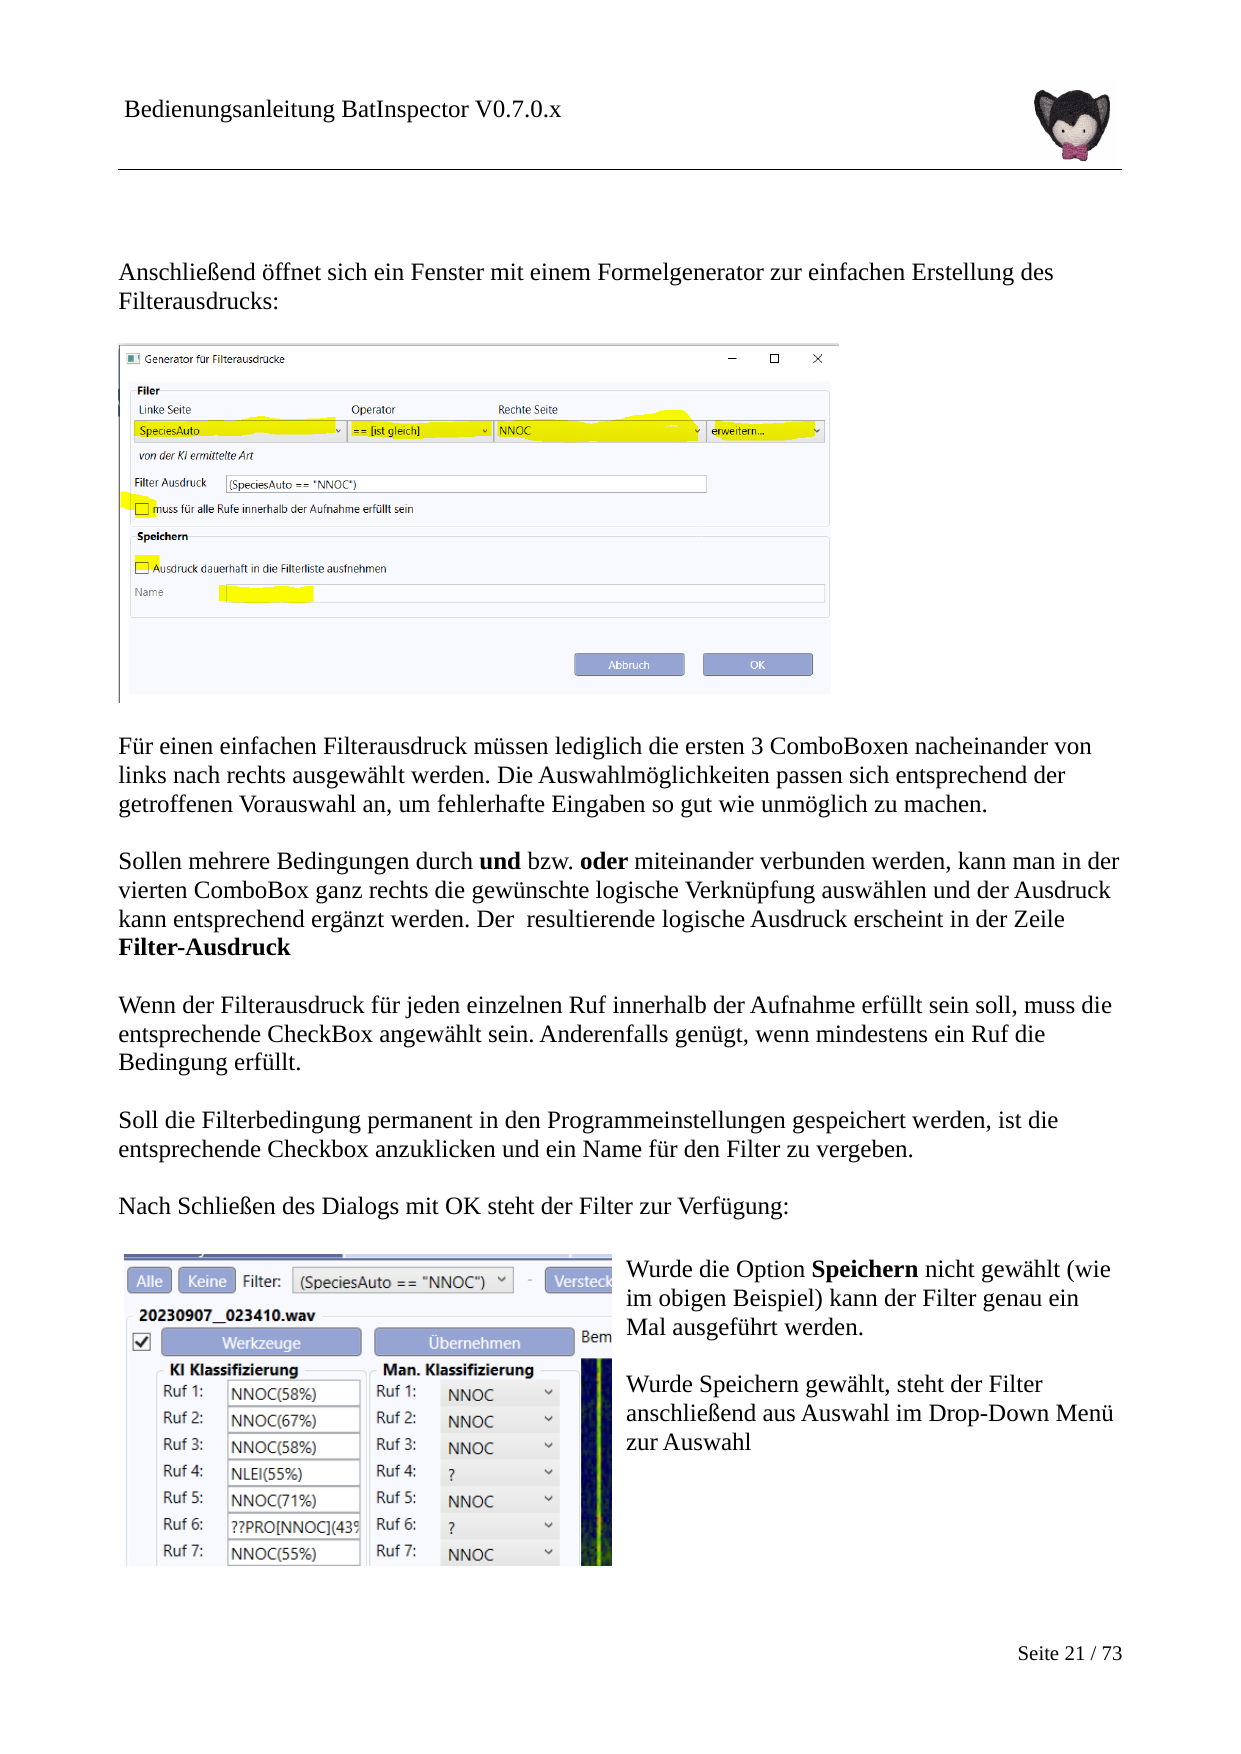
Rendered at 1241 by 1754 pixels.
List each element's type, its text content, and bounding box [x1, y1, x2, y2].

text Anschließend öffnet sich ein Fenster mit einem Formelgenerator zur einfachen Erstellung des Filterausdrucks: [118, 257, 1122, 314]
picture [123, 1254, 612, 1566]
picture [1030, 80, 1119, 169]
picture [118, 343, 839, 703]
text Sollen mehrere Bedingungen durch und bzw. oder miteinander verbunden werden, kann man in der vierten ComboBox ganz rechts die gewünschte logische Verknüpfung auswählen und der Ausdruck kann entsprechend ergänzt werden. Der resultierende logische Ausdruck erscheint in der Zeile Filter-Ausdruck [118, 846, 1122, 961]
table_header [118, 1249, 620, 1572]
text Für einen einfachen Filterausdruck müssen lediglich die ersten 3 ComboBoxen nacheinander von links nach rechts ausgewählt werden. Die Auswahlmöglichkeiten passen sich entsprechend der getroffenen Vorauswahl an, um fehlerhafte Eingaben so gut wie unmöglich zu machen. [118, 731, 1122, 817]
text Wenn der Filterausdruck für jeden einzelnen Ruf innerhalb der Aufnahme erfüllt sein soll, muss die entsprechende CheckBox angewählt sein. Anderenfalls genügt, wenn mindestens ein Ruf die Bedingung erfüllt. [118, 990, 1122, 1076]
table_header Wurde die Option Speichern nicht gewählt (wie im obigen Beispiel) kann der Filter genau ein Mal ausgeführt werden. Wurde Speichern gewählt, steht der Filter anschließend aus Auswahl im Drop-Down Menü zur Auswahl [620, 1249, 1122, 1572]
text Nach Schließen des Dialogs mit OK steht der Filter zur Verfügung: [118, 1191, 1122, 1220]
text Soll die Filterbedingung permanent in den Programmeinstellungen gespeichert werden, ist die entsprechende Checkbox anzuklicken und ein Name für den Filter zu vergeben. [118, 1105, 1122, 1162]
